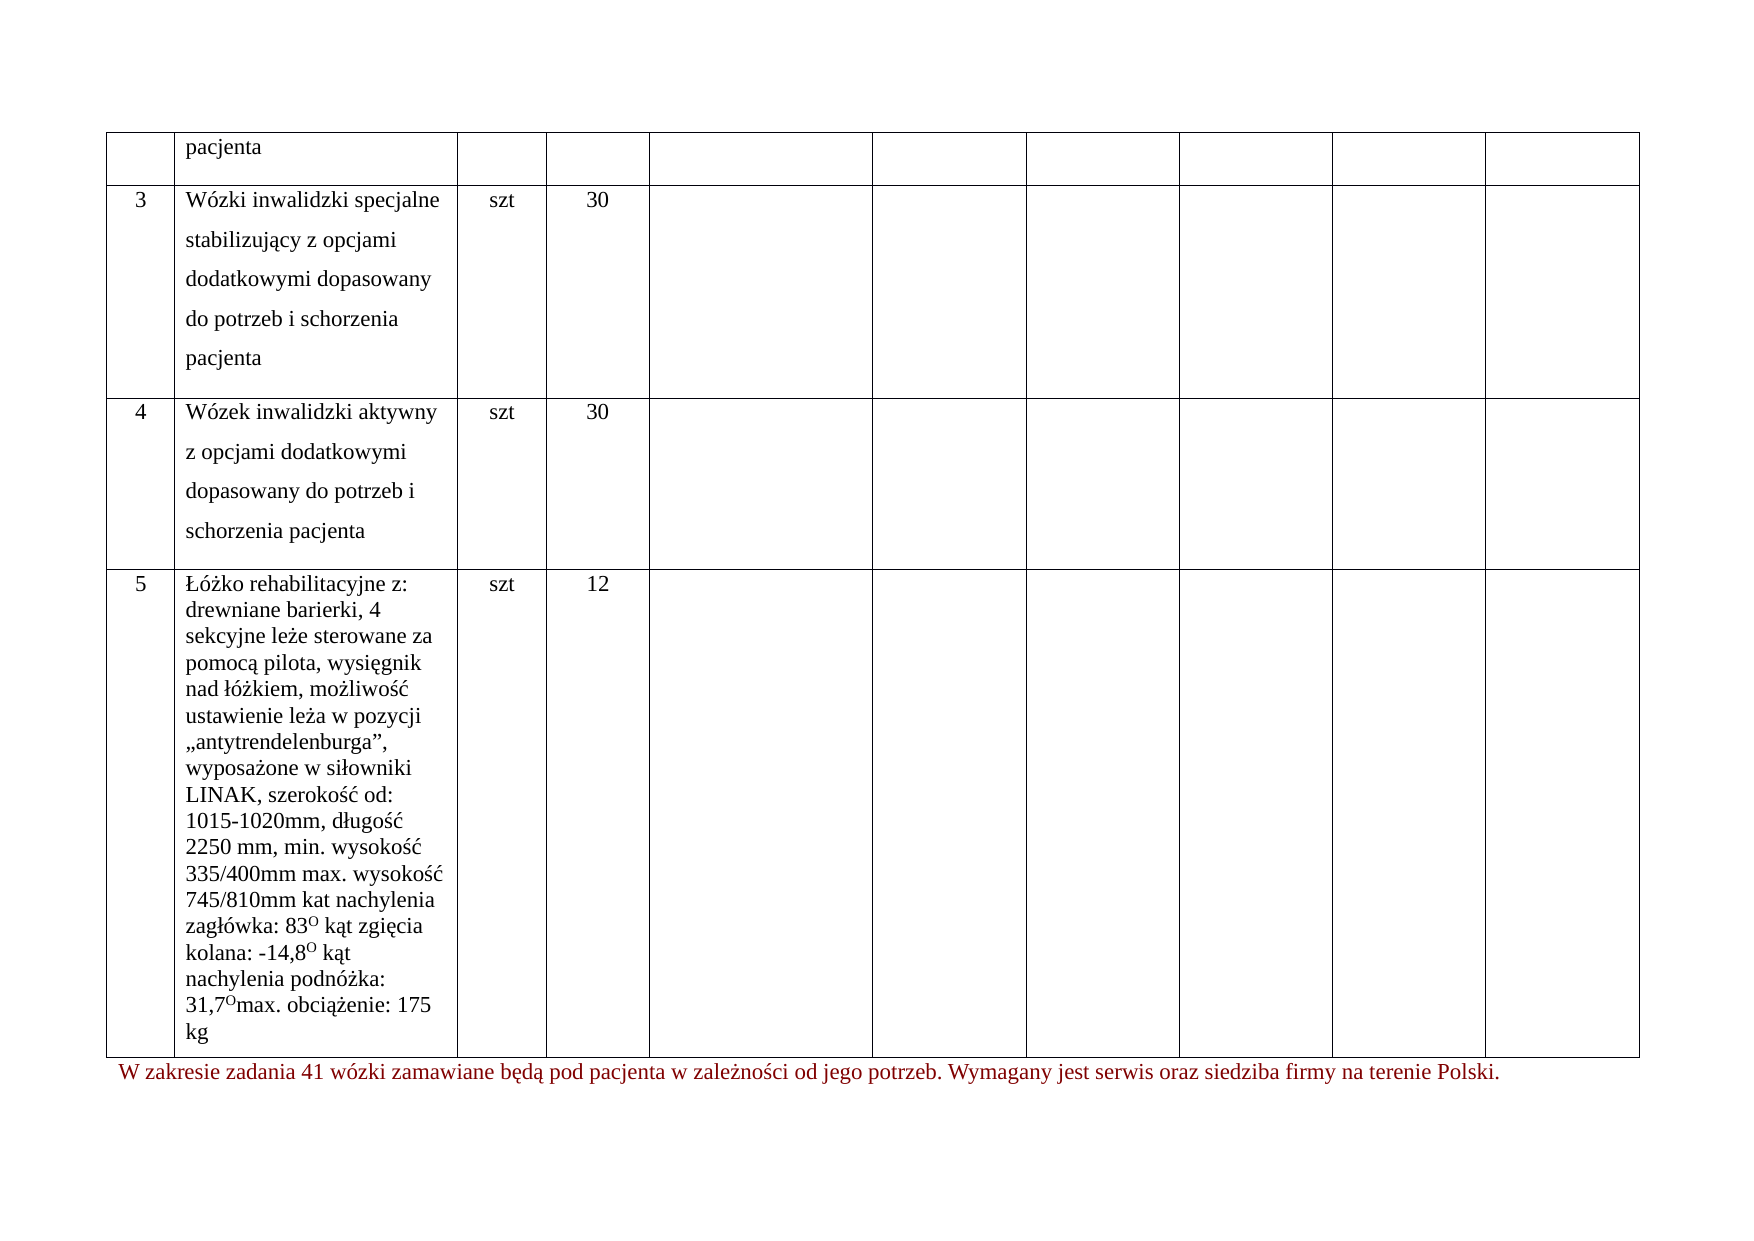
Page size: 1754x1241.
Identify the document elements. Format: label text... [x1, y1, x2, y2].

table_cell [547, 133, 649, 185]
table_cell [1333, 186, 1485, 397]
table_cell [1027, 399, 1179, 569]
table_cell 12 [547, 570, 649, 1057]
table_cell [1180, 570, 1332, 1057]
table_cell [1486, 570, 1639, 1057]
table_cell [1333, 399, 1485, 569]
table_cell [1180, 186, 1332, 397]
table_cell [107, 133, 174, 185]
table_cell [873, 399, 1026, 569]
table_cell [458, 133, 546, 185]
table_cell [1486, 399, 1639, 569]
table_cell [1180, 399, 1332, 569]
table_cell [1333, 133, 1485, 185]
table_cell 5 [107, 570, 174, 1057]
table_cell [650, 186, 872, 397]
table_cell [650, 399, 872, 569]
table_cell szt [458, 399, 546, 569]
table_cell [1333, 570, 1485, 1057]
table_cell Wózki inwalidzki specjalne stabilizujący z opcjami dodatkowymi dopasowany do potrzeb i schorzenia pacjenta [175, 186, 457, 397]
table_cell pacjenta [175, 133, 457, 185]
table_cell 30 [547, 399, 649, 569]
table_cell [1486, 186, 1639, 397]
table_cell [873, 570, 1026, 1057]
table_cell [873, 133, 1026, 185]
table_cell Łóżko rehabilitacyjne z: drewniane barierki, 4 sekcyjne leże sterowane za pomocą pilota, wysięgnik nad łóżkiem, możliwość ustawienie leża w pozycji „antytrendelenburga”, wyposażone w siłowniki LINAK, szerokość od: 1015-1020mm, długość 2250 mm, min. wysokość 335/400mm max. wysokość 745/810mm kat nachylenia zagłówka: 83O kąt zgięcia kolana: -14,8O kąt nachylenia podnóżka: 31,7Omax. obciążenie: 175 kg [175, 570, 457, 1057]
table_cell [650, 570, 872, 1057]
table_cell szt [458, 186, 546, 397]
table_cell [1180, 133, 1332, 185]
table_cell [650, 133, 872, 185]
table_cell [1027, 186, 1179, 397]
table_cell Wózek inwalidzki aktywny z opcjami dodatkowymi dopasowany do potrzeb i schorzenia pacjenta [175, 399, 457, 569]
table_cell [1027, 570, 1179, 1057]
table_cell [1027, 133, 1179, 185]
table_cell szt [458, 570, 546, 1057]
table_cell 3 [107, 186, 174, 397]
table_cell 30 [547, 186, 649, 397]
text W zakresie zadania 41 wózki zamawiane będą pod pacjenta w zależności od jego potrzeb. Wymagany jest serwis oraz siedziba firmy na terenie Polski. [118, 1058, 1636, 1084]
table_cell 4 [107, 399, 174, 569]
table_cell [1486, 133, 1639, 185]
table_cell [873, 186, 1026, 397]
